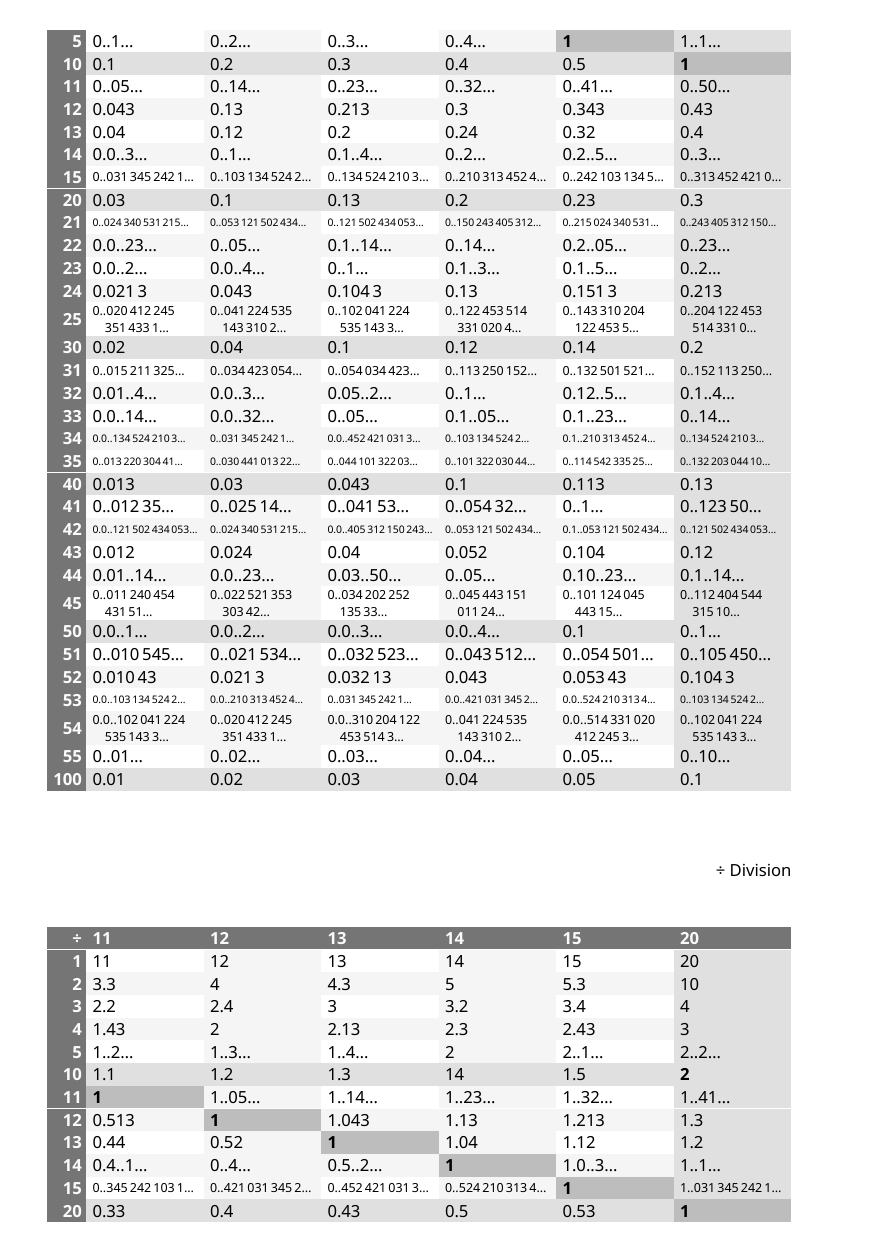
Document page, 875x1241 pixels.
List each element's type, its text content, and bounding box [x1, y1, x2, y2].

table_cell 0.0..210 313 452 4… [204, 688, 321, 711]
table_cell 0.0..1… [86, 620, 204, 643]
table_cell 1.043 [321, 1109, 439, 1131]
table_cell 44 [47, 563, 86, 586]
table_cell 15 [47, 1177, 86, 1199]
table_cell 43 [47, 541, 86, 563]
table_cell 0..23… [321, 75, 439, 98]
table_cell 0..1… [321, 257, 439, 279]
table_cell 0.021 3 [204, 666, 321, 688]
table_cell 0..031 345 242 1… [204, 427, 321, 450]
table_cell 2.43 [556, 1018, 674, 1040]
table_cell 0..054 32… [439, 495, 556, 518]
table_cell 0.1 [439, 473, 556, 495]
table_cell 2..1… [556, 1040, 674, 1063]
table_cell 0.12..5… [556, 382, 674, 404]
table_cell 3.3 [86, 972, 204, 995]
table_cell 0..421 031 345 2… [204, 1177, 321, 1199]
table_cell 0.053 43 [556, 666, 674, 688]
table_cell 1.12 [556, 1131, 674, 1154]
table_cell 0..215 024 340 531… [556, 211, 674, 234]
table_cell 4 [674, 995, 791, 1018]
table_cell 12 [47, 98, 86, 120]
table_cell 0..043 512… [439, 643, 556, 666]
table_cell 1.04 [439, 1131, 556, 1154]
table_cell 14 [47, 143, 86, 166]
table_cell 1.43 [86, 1018, 204, 1040]
table_cell 0..022 521 353 303 42… [204, 586, 321, 620]
table_cell 0.5 [439, 1199, 556, 1222]
table_cell 0..031 345 242 1… [86, 166, 204, 188]
table_cell 0..452 421 031 3… [321, 1177, 439, 1199]
table_cell 0.5..2… [321, 1154, 439, 1177]
table_cell 0.5 [556, 52, 674, 75]
table_cell 0..121 502 434 053… [321, 211, 439, 234]
table_cell 0.0..452 421 031 3… [321, 427, 439, 450]
table_cell 0..114 542 335 25… [556, 450, 674, 472]
table_cell 0..103 134 524 2… [439, 427, 556, 450]
table_cell 0.14 [556, 336, 674, 359]
table_cell 30 [47, 336, 86, 359]
table_cell 0..3… [321, 30, 439, 52]
table_cell 0.04 [321, 541, 439, 563]
table_cell 20 [47, 1199, 86, 1222]
table_cell 31 [47, 359, 86, 382]
table_cell 2.3 [439, 1018, 556, 1040]
table_cell 0.53 [556, 1199, 674, 1222]
table_cell 55 [47, 745, 86, 768]
table_cell 5 [439, 972, 556, 995]
table_cell 13 [47, 1131, 86, 1154]
table_cell 0.3 [321, 52, 439, 75]
table_header 15 [556, 927, 674, 949]
table_cell 1.2 [204, 1063, 321, 1086]
table_cell 0..045 443 151 011 24… [439, 586, 556, 620]
table_cell 0..05… [321, 404, 439, 427]
table_cell 0.2..5… [556, 143, 674, 166]
table_cell 0..054 501… [556, 643, 674, 666]
table_cell 0.0..3… [86, 143, 204, 166]
table_cell 0.1..210 313 452 4… [556, 427, 674, 450]
table_cell 0.43 [321, 1199, 439, 1222]
subtitle ÷ Division [47, 859, 791, 881]
table_cell 2 [674, 1063, 791, 1086]
table_cell 0..05… [86, 75, 204, 98]
table_cell 0..204 122 453 514 331 0… [674, 302, 791, 336]
table_cell 0.1..05… [439, 404, 556, 427]
table_cell 0.104 3 [321, 279, 439, 302]
table_cell 0..013 220 304 41… [86, 450, 204, 472]
table_cell 0..024 340 531 215… [204, 518, 321, 541]
table_cell 0.03 [321, 768, 439, 791]
table_cell 0.2 [439, 189, 556, 211]
table_cell 0.13 [674, 473, 791, 495]
table_cell 0.151 3 [556, 279, 674, 302]
table_cell 53 [47, 688, 86, 711]
table_cell 0..03… [321, 745, 439, 768]
table_cell 0.13 [321, 189, 439, 211]
table_cell 0..14… [674, 404, 791, 427]
table_cell 0.44 [86, 1131, 204, 1154]
table_cell 0..05… [556, 745, 674, 768]
table_cell 0..1… [86, 30, 204, 52]
table_cell 3.2 [439, 995, 556, 1018]
table_cell 0..030 441 013 22… [204, 450, 321, 472]
table_cell 0..01… [86, 745, 204, 768]
table_cell 41 [47, 495, 86, 518]
table_cell 21 [47, 211, 86, 234]
table_cell 4 [47, 1018, 86, 1040]
table_cell 0.01 [86, 768, 204, 791]
table_cell 0..04… [439, 745, 556, 768]
table_cell 0.32 [556, 120, 674, 143]
table_cell 0.1 [321, 336, 439, 359]
table_cell 0..2… [439, 143, 556, 166]
table_cell 1 [556, 1177, 674, 1199]
table_cell 0.043 [86, 98, 204, 120]
table_cell 0.0..134 524 210 3… [86, 427, 204, 450]
table_cell 0.3 [674, 189, 791, 211]
table_cell 1..031 345 242 1… [674, 1177, 791, 1199]
table_cell 22 [47, 234, 86, 257]
table_cell 2 [47, 972, 86, 995]
table_cell 0..1… [204, 143, 321, 166]
table_cell 1..1… [674, 30, 791, 52]
table_cell 13 [321, 950, 439, 972]
table_cell 2 [204, 1018, 321, 1040]
table_cell 0.03 [86, 189, 204, 211]
table_cell 2..2… [674, 1040, 791, 1063]
table_cell 0.1..14… [321, 234, 439, 257]
table_cell 0..041 53… [321, 495, 439, 518]
table_cell 0.0..310 204 122 453 514 3… [321, 711, 439, 745]
table_cell 0.213 [321, 98, 439, 120]
table_header 13 [321, 927, 439, 949]
table_cell 0..1… [674, 620, 791, 643]
table_cell 0..143 310 204 122 453 5… [556, 302, 674, 336]
table_cell 0..012 35… [86, 495, 204, 518]
table_cell 0..14… [204, 75, 321, 98]
table_cell 0..103 134 524 2… [204, 166, 321, 188]
table_cell 11 [47, 1086, 86, 1108]
table_cell 1 [674, 1199, 791, 1222]
table_cell 52 [47, 666, 86, 688]
table_cell 3 [674, 1018, 791, 1040]
table_cell 23 [47, 257, 86, 279]
table_cell 0.04 [204, 336, 321, 359]
table_cell 20 [674, 950, 791, 972]
table_cell 35 [47, 450, 86, 472]
table_cell 0.1..3… [439, 257, 556, 279]
table_cell 3.4 [556, 995, 674, 1018]
table_cell 0.01..14… [86, 563, 204, 586]
table_cell 3 [47, 995, 86, 1018]
table_cell 0..123 50… [674, 495, 791, 518]
table_cell 0.1..053 121 502 434… [556, 518, 674, 541]
table_header 11 [86, 927, 204, 949]
table_cell 0..3… [674, 143, 791, 166]
table_cell 0.513 [86, 1109, 204, 1131]
table_cell 0.1..4… [674, 382, 791, 404]
table_cell 0.13 [439, 279, 556, 302]
table_cell 0.1..14… [674, 563, 791, 586]
table_cell 0..05… [439, 563, 556, 586]
table_cell 0.10..23… [556, 563, 674, 586]
table_cell 0.010 43 [86, 666, 204, 688]
table_cell 100 [47, 768, 86, 791]
table_cell 0.1 [556, 620, 674, 643]
table_cell 0.1..23… [556, 404, 674, 427]
table_cell 0.1 [674, 768, 791, 791]
table_cell 0.0..405 312 150 243… [321, 518, 439, 541]
table_cell 1 [321, 1131, 439, 1154]
table_cell 0..102 041 224 535 143 3… [674, 711, 791, 745]
table_cell 12 [204, 950, 321, 972]
table_cell 1..4… [321, 1040, 439, 1063]
table_cell 0..053 121 502 434… [204, 211, 321, 234]
table_cell 12 [47, 1109, 86, 1131]
table_cell 0..010 545… [86, 643, 204, 666]
table_cell 0.0..23… [86, 234, 204, 257]
table_cell 0.0..514 331 020 412 245 3… [556, 711, 674, 745]
table_cell 0..031 345 242 1… [321, 688, 439, 711]
table_cell 20 [47, 189, 86, 211]
table_cell 51 [47, 643, 86, 666]
table_cell 0..243 405 312 150… [674, 211, 791, 234]
table_header ÷ [47, 927, 86, 949]
table_cell 0.12 [439, 336, 556, 359]
table_cell 0..020 412 245 351 433 1… [204, 711, 321, 745]
table_header 12 [204, 927, 321, 949]
table_cell 54 [47, 711, 86, 745]
table_cell 0.23 [556, 189, 674, 211]
table_cell 3 [321, 995, 439, 1018]
table_cell 0..020 412 245 351 433 1… [86, 302, 204, 336]
table_cell 0.343 [556, 98, 674, 120]
table_cell 0..4… [439, 30, 556, 52]
table_cell 0.13 [204, 98, 321, 120]
table_cell 0..113 250 152… [439, 359, 556, 382]
table_cell 0.213 [674, 279, 791, 302]
table_cell 0.043 [321, 473, 439, 495]
table_cell 0.04 [439, 768, 556, 791]
table_cell 0..14… [439, 234, 556, 257]
table_cell 0..024 340 531 215… [86, 211, 204, 234]
table_cell 14 [439, 950, 556, 972]
table_cell 1.1 [86, 1063, 204, 1086]
table_cell 0..025 14… [204, 495, 321, 518]
table_cell 10 [47, 1063, 86, 1086]
table_cell 33 [47, 404, 86, 427]
table_cell 0.1 [204, 189, 321, 211]
table_cell 5 [47, 30, 86, 52]
table_cell 0.4 [204, 1199, 321, 1222]
table_cell 0..02… [204, 745, 321, 768]
table_cell 1 [674, 52, 791, 75]
table_cell 0..4… [204, 1154, 321, 1177]
table_cell 0.1 [86, 52, 204, 75]
table_cell 0.01..4… [86, 382, 204, 404]
table_cell 0.2 [204, 52, 321, 75]
table_cell 0..121 502 434 053… [674, 518, 791, 541]
table_cell 14 [47, 1154, 86, 1177]
table_cell 0.0..421 031 345 2… [439, 688, 556, 711]
table_cell 0..50… [674, 75, 791, 98]
table_cell 0..345 242 103 1… [86, 1177, 204, 1199]
table_cell 0..10… [674, 745, 791, 768]
table_cell 0.03 [204, 473, 321, 495]
table_cell 0.0..121 502 434 053… [86, 518, 204, 541]
table_cell 0.013 [86, 473, 204, 495]
table_cell 0..041 224 535 143 310 2… [439, 711, 556, 745]
table_cell 5 [47, 1040, 86, 1063]
table_header 14 [439, 927, 556, 949]
table_cell 4.3 [321, 972, 439, 995]
table_cell 1..2… [86, 1040, 204, 1063]
table_cell 0..102 041 224 535 143 3… [321, 302, 439, 336]
table_cell 0..011 240 454 431 51… [86, 586, 204, 620]
table_cell 0.0..4… [439, 620, 556, 643]
table_cell 0.4 [439, 52, 556, 75]
table_cell 0.05 [556, 768, 674, 791]
table_cell 0.2..05… [556, 234, 674, 257]
table_cell 0.032 13 [321, 666, 439, 688]
table_cell 0.0..2… [86, 257, 204, 279]
table_cell 0..132 501 521… [556, 359, 674, 382]
table_cell 1..14… [321, 1086, 439, 1108]
table_cell 15 [556, 950, 674, 972]
table_cell 0..021 534… [204, 643, 321, 666]
table_cell 0..041 224 535 143 310 2… [204, 302, 321, 336]
table_cell 2.4 [204, 995, 321, 1018]
table_cell 25 [47, 302, 86, 336]
table_cell 1.213 [556, 1109, 674, 1131]
table_cell 0.12 [204, 120, 321, 143]
table_cell 13 [47, 120, 86, 143]
table_cell 0..1… [439, 382, 556, 404]
table_cell 1.13 [439, 1109, 556, 1131]
table_cell 0..015 211 325… [86, 359, 204, 382]
table_cell 0.104 [556, 541, 674, 563]
table_cell 0.3 [439, 98, 556, 120]
table_cell 1..23… [439, 1086, 556, 1108]
table_cell 0..034 423 054… [204, 359, 321, 382]
table_cell 0..044 101 322 03… [321, 450, 439, 472]
table_cell 0..032 523… [321, 643, 439, 666]
table_cell 32 [47, 382, 86, 404]
table_cell 0.0..524 210 313 4… [556, 688, 674, 711]
table_cell 0..41… [556, 75, 674, 98]
table_cell 0.0..2… [204, 620, 321, 643]
table_cell 1.5 [556, 1063, 674, 1086]
table_cell 10 [47, 52, 86, 75]
table_cell 15 [47, 166, 86, 188]
table_cell 0..054 034 423… [321, 359, 439, 382]
table_cell 0.0..14… [86, 404, 204, 427]
table_cell 0.52 [204, 1131, 321, 1154]
table_cell 0.0..32… [204, 404, 321, 427]
table_cell 10 [674, 972, 791, 995]
table_cell 0.2 [321, 120, 439, 143]
table_cell 0.104 3 [674, 666, 791, 688]
table_cell 0.052 [439, 541, 556, 563]
table_cell 0.24 [439, 120, 556, 143]
table_cell 0..242 103 134 5… [556, 166, 674, 188]
table_cell 1.3 [321, 1063, 439, 1086]
table_cell 0.0..102 041 224 535 143 3… [86, 711, 204, 745]
table_cell 5.3 [556, 972, 674, 995]
table_cell 0..053 121 502 434… [439, 518, 556, 541]
table_cell 0..112 404 544 315 10… [674, 586, 791, 620]
table_cell 2.2 [86, 995, 204, 1018]
table_cell 0..313 452 421 0… [674, 166, 791, 188]
table_cell 0..05… [204, 234, 321, 257]
table_cell 0..134 524 210 3… [674, 427, 791, 450]
table_cell 0..103 134 524 2… [674, 688, 791, 711]
table_cell 1 [556, 30, 674, 52]
table_cell 0.043 [204, 279, 321, 302]
table_cell 0..101 322 030 44… [439, 450, 556, 472]
table_cell 0.12 [674, 541, 791, 563]
table_cell 24 [47, 279, 86, 302]
table_cell 50 [47, 620, 86, 643]
table_cell 1 [47, 950, 86, 972]
table_cell 0.0..103 134 524 2… [86, 688, 204, 711]
table_cell 40 [47, 473, 86, 495]
table_cell 0.113 [556, 473, 674, 495]
table_cell 0.0..4… [204, 257, 321, 279]
table_cell 1.3 [674, 1109, 791, 1131]
table_cell 0..132 203 044 10… [674, 450, 791, 472]
table_cell 0..210 313 452 4… [439, 166, 556, 188]
table_cell 0.4 [674, 120, 791, 143]
table_cell 0..134 524 210 3… [321, 166, 439, 188]
table_cell 0..101 124 045 443 15… [556, 586, 674, 620]
table_cell 0..152 113 250… [674, 359, 791, 382]
table_cell 42 [47, 518, 86, 541]
table_cell 2 [439, 1040, 556, 1063]
table_cell 1..1… [674, 1154, 791, 1177]
table_cell 0..2… [204, 30, 321, 52]
table_cell 0.2 [674, 336, 791, 359]
table_cell 0.02 [86, 336, 204, 359]
table_cell 0..150 243 405 312… [439, 211, 556, 234]
table_cell 1 [86, 1086, 204, 1108]
table_cell 1.0..3… [556, 1154, 674, 1177]
table_cell 0..122 453 514 331 020 4… [439, 302, 556, 336]
table_cell 4 [204, 972, 321, 995]
table_cell 0.012 [86, 541, 204, 563]
table_cell 0.0..3… [204, 382, 321, 404]
table_cell 0.33 [86, 1199, 204, 1222]
table_cell 1 [439, 1154, 556, 1177]
table_cell 1 [204, 1109, 321, 1131]
table_cell 0.0..23… [204, 563, 321, 586]
table_cell 0..1… [556, 495, 674, 518]
table_cell 14 [439, 1063, 556, 1086]
table_cell 1..05… [204, 1086, 321, 1108]
table_cell 0.021 3 [86, 279, 204, 302]
table_cell 1..3… [204, 1040, 321, 1063]
table_cell 0.43 [674, 98, 791, 120]
table_cell 0.04 [86, 120, 204, 143]
table_cell 0.024 [204, 541, 321, 563]
table_cell 0.0..3… [321, 620, 439, 643]
table_cell 1.2 [674, 1131, 791, 1154]
table_cell 0.03..50… [321, 563, 439, 586]
table_cell 0.4..1… [86, 1154, 204, 1177]
table_cell 11 [47, 75, 86, 98]
table_cell 0..034 202 252 135 33… [321, 586, 439, 620]
table_cell 11 [86, 950, 204, 972]
table_cell 1..32… [556, 1086, 674, 1108]
table_cell 0..2… [674, 257, 791, 279]
table_cell 0..23… [674, 234, 791, 257]
table_cell 0..105 450… [674, 643, 791, 666]
table_cell 34 [47, 427, 86, 450]
table_cell 0.02 [204, 768, 321, 791]
table_cell 0..524 210 313 4… [439, 1177, 556, 1199]
table_cell 0..32… [439, 75, 556, 98]
table_cell 0.1..5… [556, 257, 674, 279]
table_cell 45 [47, 586, 86, 620]
table_cell 0.05..2… [321, 382, 439, 404]
table_cell 0.043 [439, 666, 556, 688]
table_header 20 [674, 927, 791, 949]
table_cell 0.1..4… [321, 143, 439, 166]
table_cell 2.13 [321, 1018, 439, 1040]
table_cell 1..41… [674, 1086, 791, 1108]
